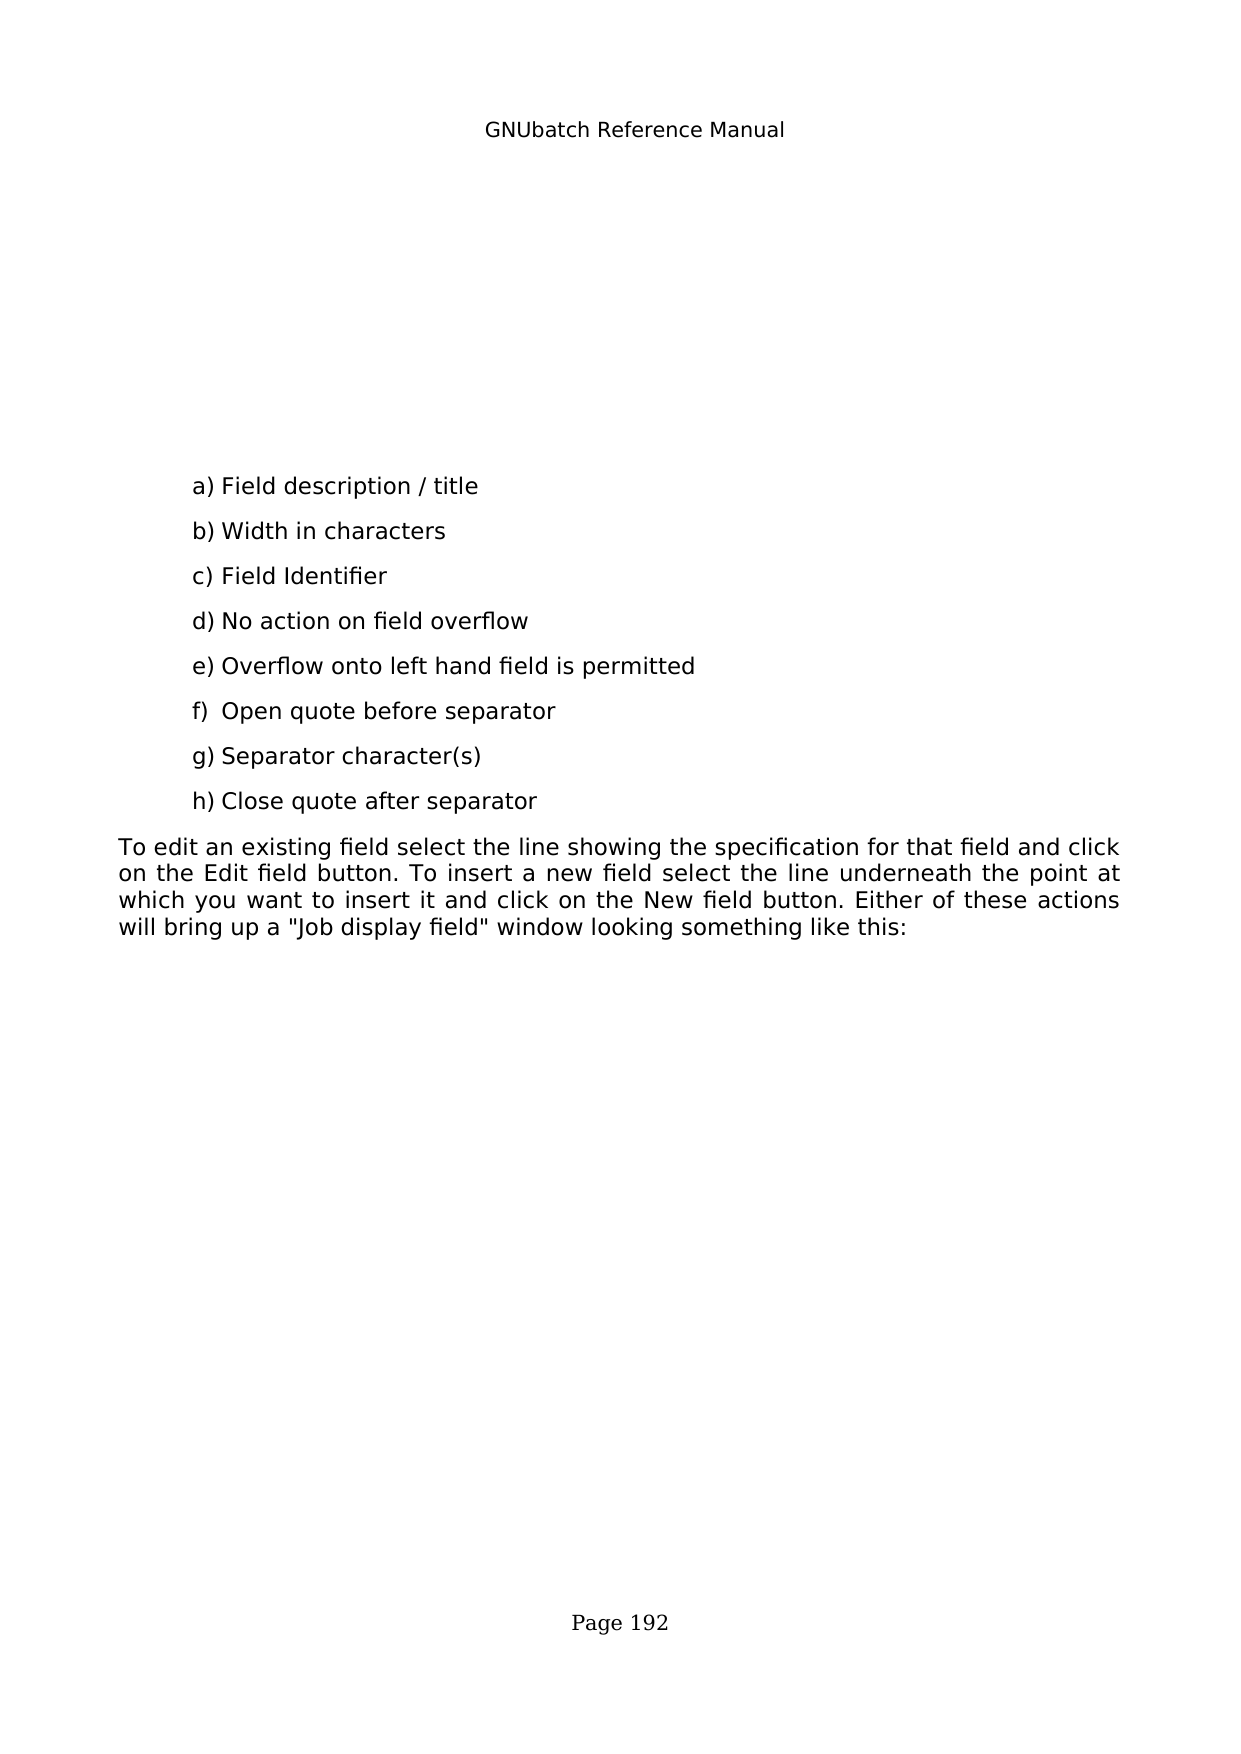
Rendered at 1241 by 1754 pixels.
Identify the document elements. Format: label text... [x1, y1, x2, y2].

list Open quote before separator [192, 698, 1122, 725]
list Close quote after separator [192, 788, 1122, 815]
list Field Identifier [192, 563, 1122, 590]
list No action on field overflow [192, 608, 1122, 635]
list Width in characters [192, 518, 1122, 545]
list Overflow onto left hand field is permitted [192, 653, 1122, 680]
list Separator character(s) [192, 743, 1122, 770]
text To edit an existing field select the line showing the specification for that field and click on the Edit field button. To insert a new field select the line underneath the point at which you want to insert it and click on the New field button. Either of these actions will bring up a "Job display field" window looking something like this: [118, 834, 1122, 941]
list Field description / title [192, 473, 1122, 499]
